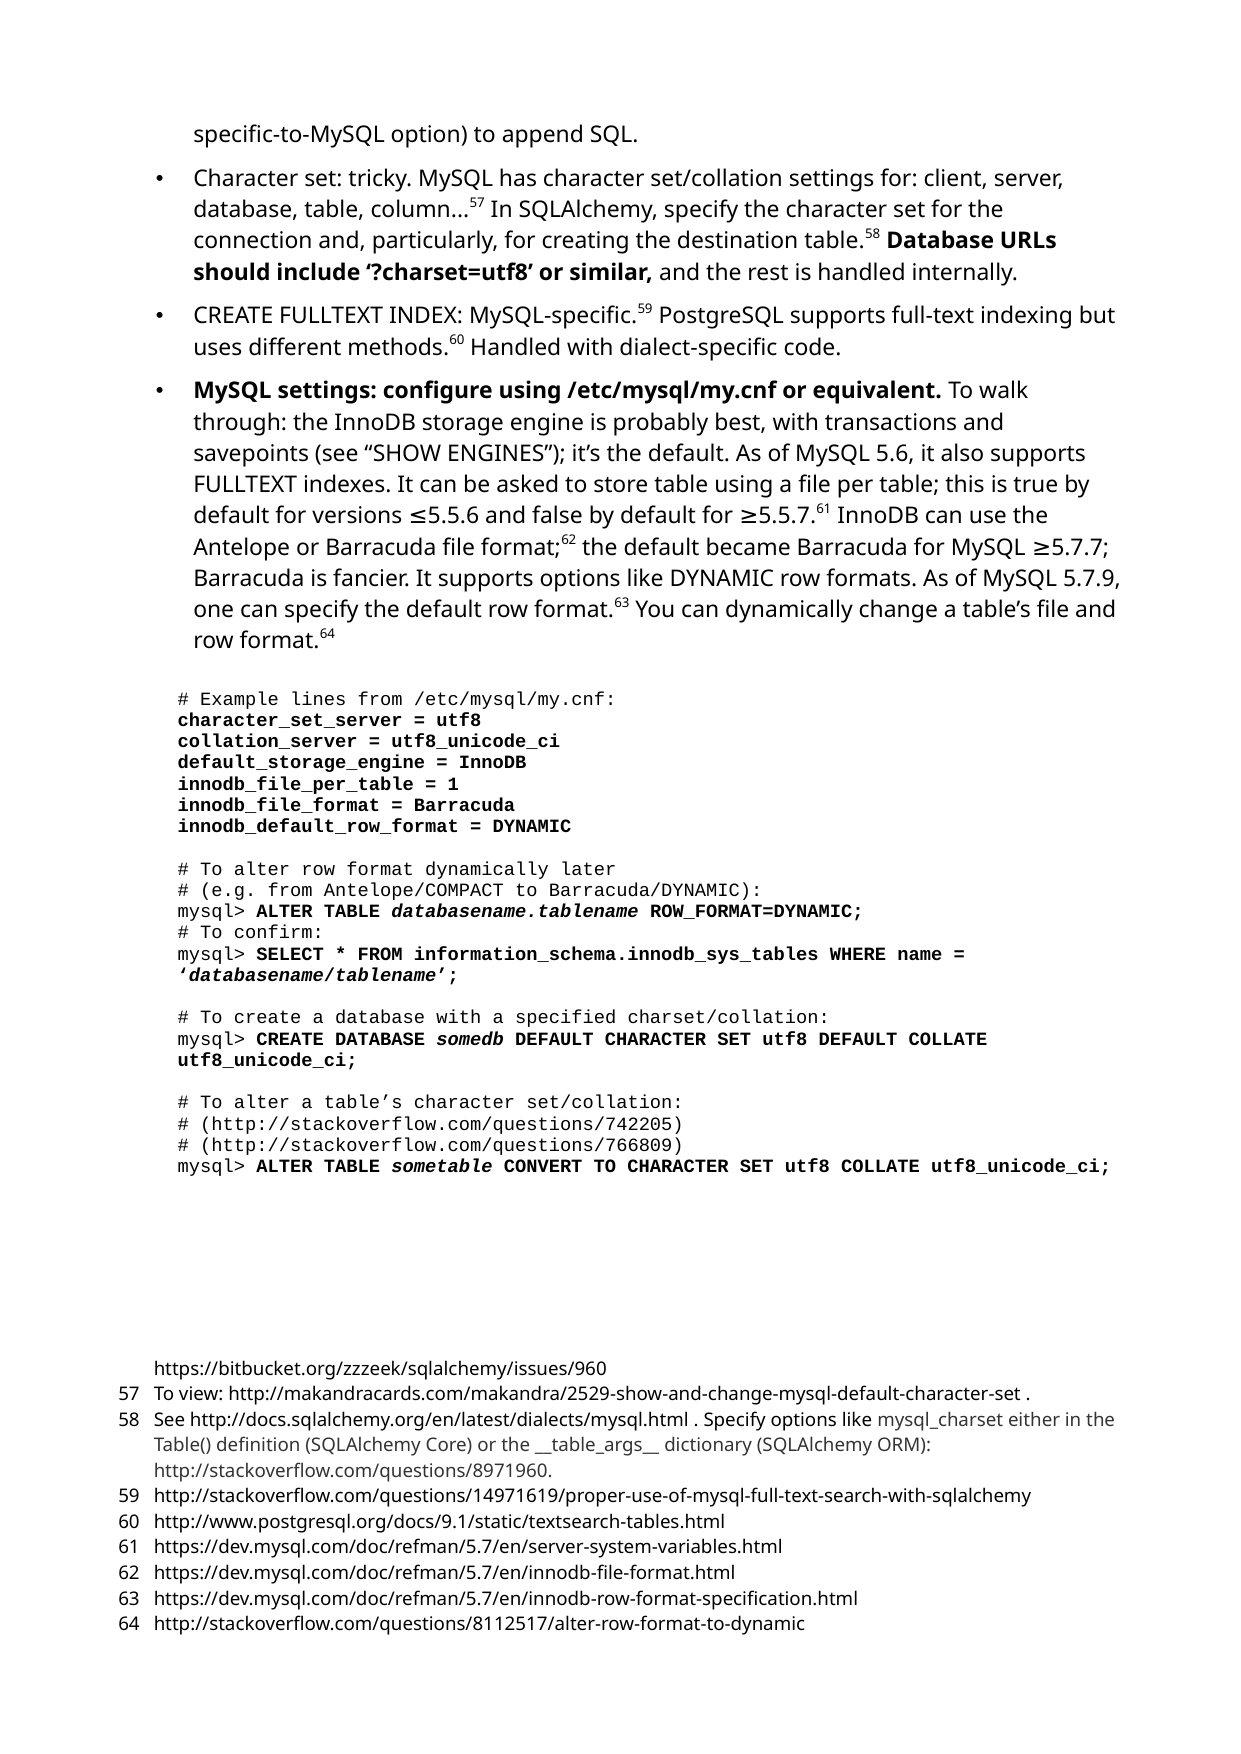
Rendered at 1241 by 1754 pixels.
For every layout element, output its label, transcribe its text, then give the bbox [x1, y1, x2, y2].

text default_storage_engine = InnoDB [177, 753, 1122, 774]
text # To confirm: [177, 923, 1122, 944]
list https://bitbucket.org/zzzeek/sqlalchemy/issues/960 [118, 1355, 1122, 1381]
text innodb_file_per_table = 1 [177, 774, 1122, 796]
text # (http://stackoverflow.com/questions/742205) [177, 1114, 1122, 1136]
list specific-to-MySQL option) to append SQL. [156, 118, 1122, 149]
text mysql> SELECT * FROM information_schema.innodb_sys_tables WHERE name = ‘databasename/tablename’; [177, 944, 1122, 987]
text # Example lines from /etc/mysql/my.cnf: [177, 689, 1122, 711]
list http://stackoverflow.com/questions/8112517/alter-row-format-to-dynamic [118, 1610, 1122, 1636]
list http://www.postgresql.org/docs/9.1/static/textsearch-tables.html [118, 1508, 1122, 1534]
list See http://docs.sqlalchemy.org/en/latest/dialects/mysql.html . Specify options like mysql_charset either in the Table() definition (SQLAlchemy Core) or the __table_args__ dictionary (SQLAlchemy ORM): http://stackoverflow.com/questions/8971960. [118, 1406, 1122, 1483]
text # (http://stackoverflow.com/questions/766809) [177, 1136, 1122, 1157]
text # To alter row format dynamically later [177, 859, 1122, 881]
text mysql> ALTER TABLE sometable CONVERT TO CHARACTER SET utf8 COLLATE utf8_unicode_ci; [177, 1157, 1122, 1178]
list https://dev.mysql.com/doc/refman/5.7/en/innodb-file-format.html [118, 1559, 1122, 1585]
text mysql> CREATE DATABASE somedb DEFAULT CHARACTER SET utf8 DEFAULT COLLATE utf8_unicode_ci; [177, 1029, 1122, 1072]
list https://dev.mysql.com/doc/refman/5.7/en/innodb-row-format-specification.html [118, 1585, 1122, 1610]
text character_set_server = utf8 [177, 711, 1122, 732]
text # To create a database with a specified charset/collation: [177, 1008, 1122, 1029]
list MySQL settings: configure using /etc/mysql/my.cnf or equivalent. To walk through: the InnoDB storage engine is probably best, with transactions and savepoints (see “SHOW ENGINES”); it’s the default. As of MySQL 5.6, it also supports FULLTEXT indexes. It can be asked to store table using a file per table; this is true by default for versions ≤5.5.6 and false by default for ≥5.5.7. InnoDB can use the Antelope or Barracuda file format; the default became Barracuda for MySQL ≥5.7.7; Barracuda is fancier. It supports options like DYNAMIC row formats. As of MySQL 5.7.9, one can specify the default row format. You can dynamically change a table’s file and row format. [156, 374, 1122, 656]
text innodb_file_format = Barracuda [177, 796, 1122, 817]
text innodb_default_row_format = DYNAMIC [177, 817, 1122, 838]
text collation_server = utf8_unicode_ci [177, 732, 1122, 753]
text # (e.g. from Antelope/COMPACT to Barracuda/DYNAMIC): [177, 881, 1122, 902]
list http://stackoverflow.com/questions/14971619/proper-use-of-mysql-full-text-search-with-sqlalchemy [118, 1483, 1122, 1508]
list Character set: tricky. MySQL has character set/collation settings for: client, server, database, table, column... In SQLAlchemy, specify the character set for the connection and, particularly, for creating the destination table. Database URLs should include ‘?charset=utf8’ or similar, and the rest is handled internally. [156, 162, 1122, 287]
list https://dev.mysql.com/doc/refman/5.7/en/server-system-variables.html [118, 1534, 1122, 1559]
list To view: http://makandracards.com/makandra/2529-show-and-change-mysql-default-character-set . [118, 1381, 1122, 1406]
text mysql> ALTER TABLE databasename.tablename ROW_FORMAT=DYNAMIC; [177, 902, 1122, 923]
text # To alter a table’s character set/collation: [177, 1093, 1122, 1114]
list CREATE FULLTEXT INDEX: MySQL-specific. PostgreSQL supports full-text indexing but uses different methods. Handled with dialect-specific code. [156, 299, 1122, 362]
